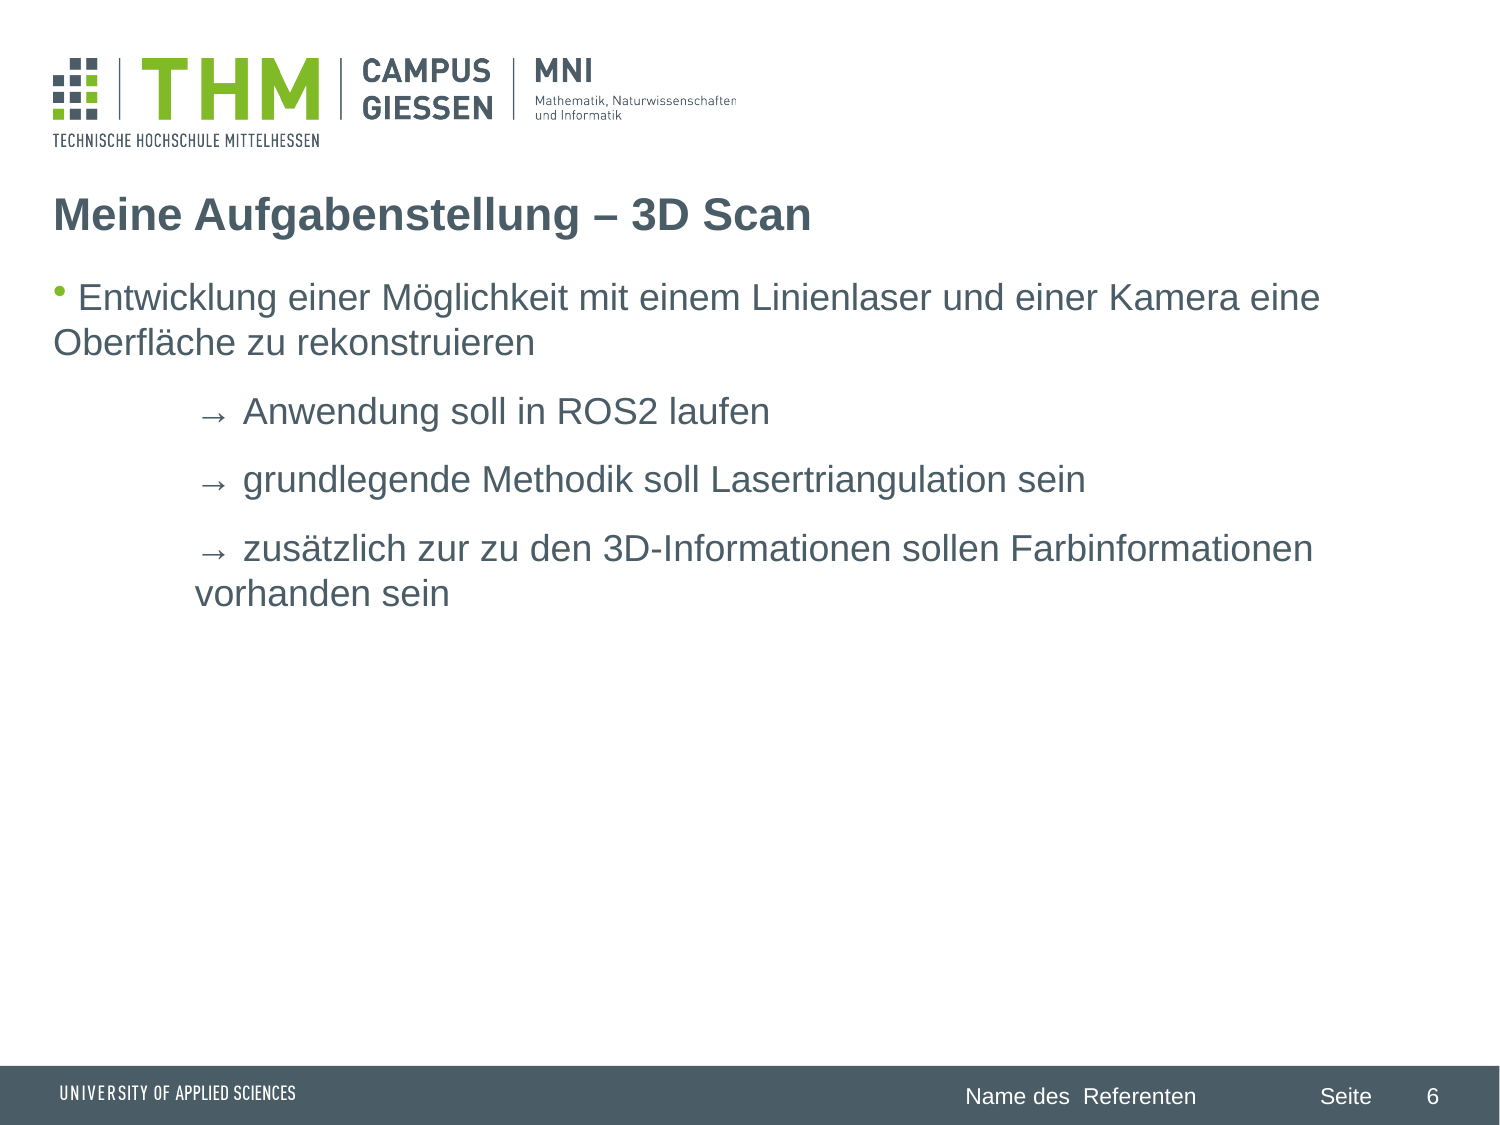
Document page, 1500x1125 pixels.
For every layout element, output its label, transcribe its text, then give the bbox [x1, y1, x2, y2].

picture [59, 1082, 296, 1104]
list Entwicklung einer Möglichkeit mit einem Linienlaser und einer Kamera eine Oberfläche zu rekonstruieren → Anwendung soll in ROS2 laufen → grundlegende Methodik soll Lasertriangulation sein → zusätzlich zur zu den 3D-Informationen sollen Farbinformationen vorhanden sein [53, 265, 1436, 1024]
slide_number [1376, 1073, 1455, 1118]
title Meine Aufgabenstellung – 3D Scan [53, 177, 1435, 265]
picture [53, 58, 736, 147]
